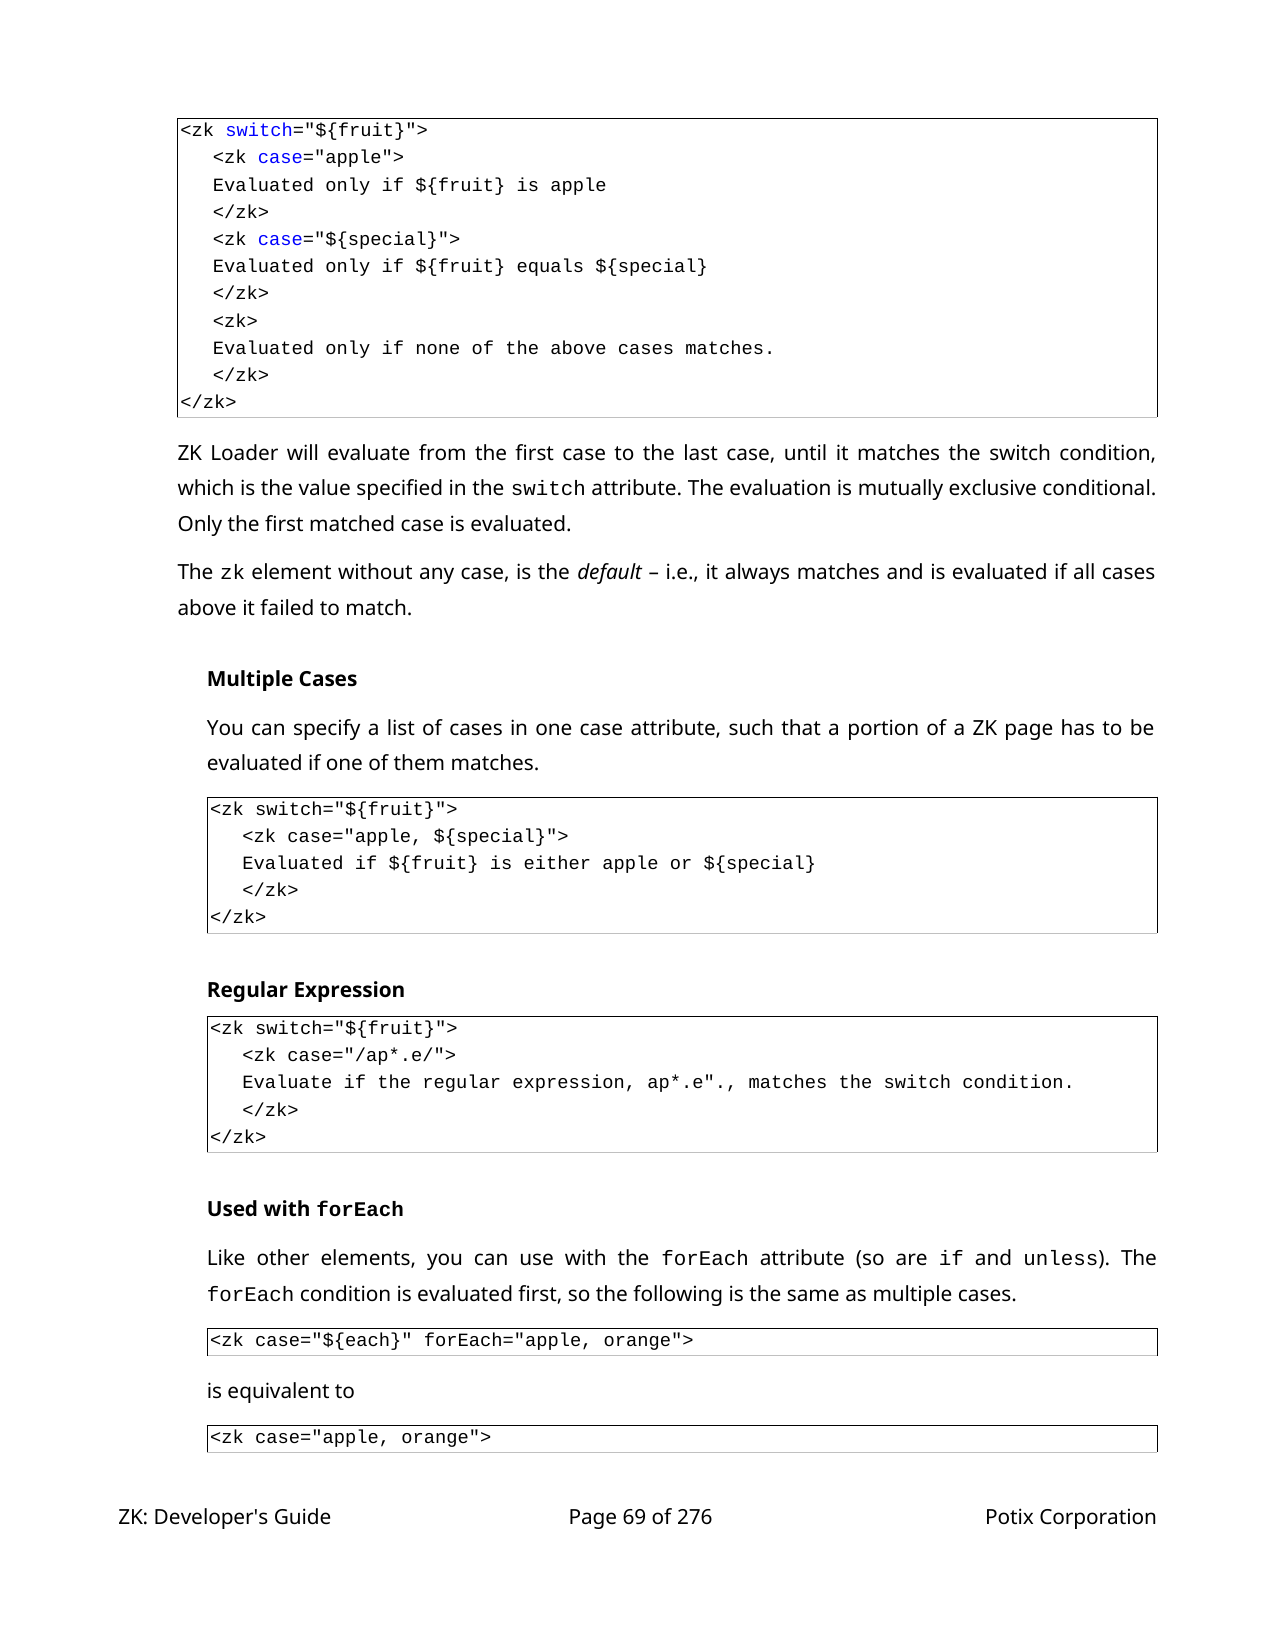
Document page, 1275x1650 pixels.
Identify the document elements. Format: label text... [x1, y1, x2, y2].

text Evaluate if the regular expression, ap*.e"., matches the switch condition. [208, 1070, 1157, 1094]
subtitle Multiple Cases [207, 664, 1157, 692]
text </zk> [208, 1124, 1157, 1152]
text The zk element without any case, is the default – i.e., it always matches and is evaluated if all cases above it failed to match. [177, 557, 1157, 621]
text is equivalent to [207, 1376, 1157, 1404]
text </zk> [208, 878, 1157, 902]
text Like other elements, you can use with the forEach attribute (so are if and unless). The forEach condition is evaluated first, so the following is the same as multiple cases. [207, 1243, 1157, 1308]
text </zk> [178, 390, 1157, 417]
text ZK Loader will evaluate from the first case to the last case, until it matches the switch condition, which is the value specified in the switch attribute. The evaluation is mutually exclusive conditional. Only the first matched case is evaluated. [177, 438, 1157, 537]
text <zk case="/ap*.e/"> [208, 1043, 1157, 1067]
text <zk case="apple"> [178, 145, 1157, 169]
text </zk> [208, 1097, 1157, 1122]
text Evaluated only if none of the above cases matches. [178, 336, 1157, 360]
text <zk switch="${fruit}"> [208, 1017, 1157, 1040]
text <zk switch="${fruit}"> [178, 119, 1157, 142]
text Evaluated if ${fruit} is either apple or ${special} [208, 851, 1157, 875]
text <zk case="${each}" forEach="apple, orange"> [208, 1329, 1157, 1355]
text Evaluated only if ${fruit} is apple [178, 172, 1157, 197]
text <zk case="apple, orange"> [208, 1426, 1157, 1452]
text </zk> [178, 363, 1157, 387]
text <zk switch="${fruit}"> [208, 798, 1157, 821]
text <zk case="${special}"> [178, 227, 1157, 251]
text You can specify a list of cases in one case attribute, such that a portion of a ZK page has to be evaluated if one of them matches. [207, 713, 1157, 776]
subtitle Regular Expression [207, 975, 1157, 1003]
subtitle Used with forEach [207, 1194, 1157, 1223]
text Evaluated only if ${fruit} equals ${special} [178, 254, 1157, 278]
text <zk> [178, 308, 1157, 333]
text </zk> [178, 281, 1157, 306]
text </zk> [178, 200, 1157, 224]
text </zk> [208, 905, 1157, 933]
text <zk case="apple, ${special}"> [208, 824, 1157, 848]
